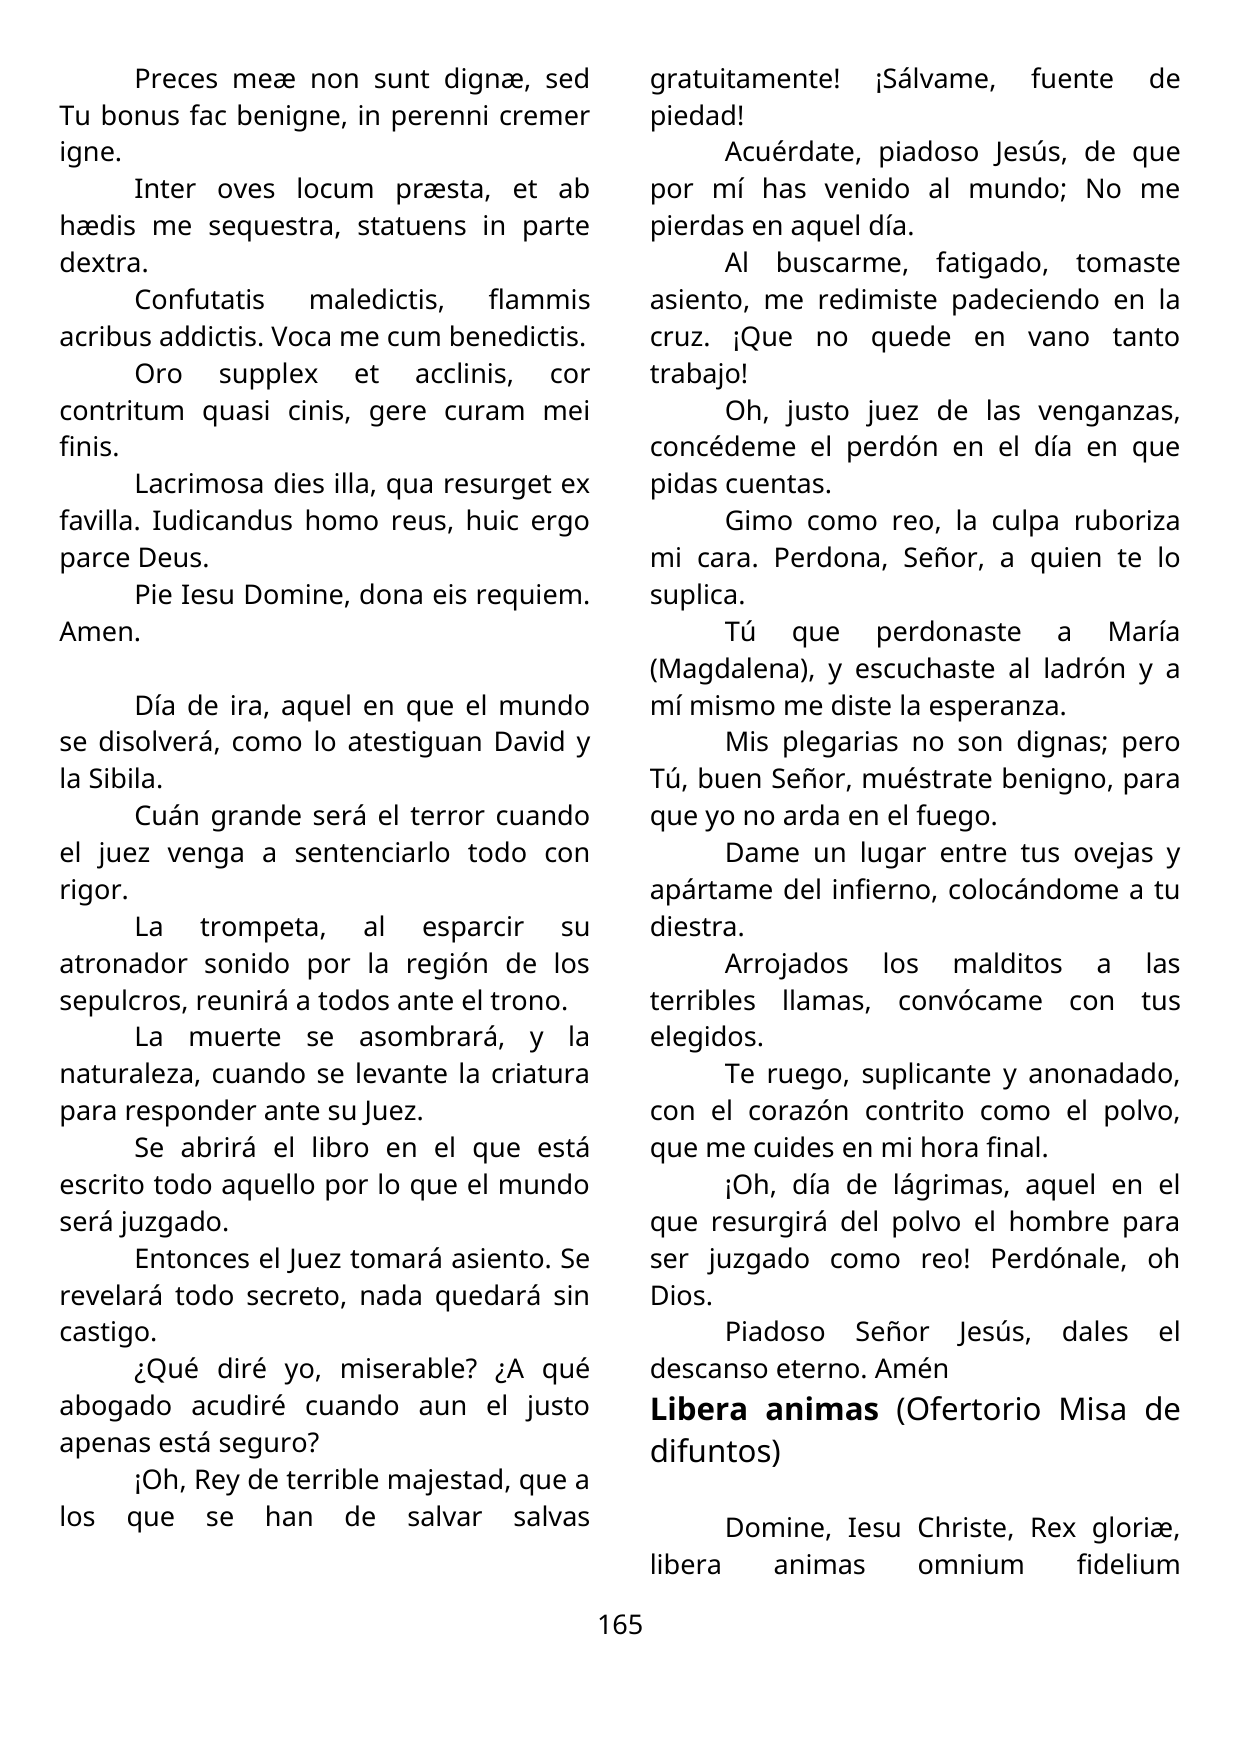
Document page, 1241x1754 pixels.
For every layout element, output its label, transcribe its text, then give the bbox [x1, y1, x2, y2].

subtitle Se abrirá el libro en el que está escrito todo aquello por lo que el mundo será juzgado. [59, 1128, 591, 1239]
subtitle gratuitamente! ¡Sálvame, fuente de piedad! [649, 59, 1181, 133]
subtitle Libera animas (Ofertorio Misa de difuntos) [649, 1387, 1181, 1472]
subtitle Dame un lugar entre tus ovejas y apártame del infierno, colocándome a tu diestra. [649, 833, 1181, 944]
subtitle Preces meæ non sunt dignæ, sed Tu bonus fac benigne, in perenni cremer igne. [59, 59, 591, 170]
subtitle Al buscarme, fatigado, tomaste asiento, me redimiste padeciendo en la cruz. ¡Que no quede en vano tanto trabajo! [649, 243, 1181, 391]
subtitle Día de ira, aquel en que el mundo se disolverá, como lo atestiguan David y la Sibila. [59, 686, 591, 797]
subtitle Entonces el Juez tomará asiento. Se revelará todo secreto, nada quedará sin castigo. [59, 1239, 591, 1350]
subtitle Te ruego, suplicante y anonadado, con el corazón contrito como el polvo, que me cuides en mi hora final. [649, 1055, 1181, 1165]
subtitle Pie Iesu Domine, dona eis requiem. Amen. [59, 575, 591, 649]
subtitle La muerte se asombrará, y la naturaleza, cuando se levante la criatura para responder ante su Juez. [59, 1018, 591, 1128]
subtitle Cuán grande será el terror cuando el juez venga a sentenciarlo todo con rigor. [59, 797, 591, 907]
subtitle Gimo como reo, la culpa ruboriza mi cara. Perdona, Señor, a quien te lo suplica. [649, 502, 1181, 612]
subtitle ¡Oh, Rey de terrible majestad, que a los que se han de salvar salvas [59, 1460, 591, 1534]
subtitle Oro supplex et acclinis, cor contritum quasi cinis, gere curam mei finis. [59, 354, 591, 465]
subtitle Inter oves locum præsta, et ab hædis me sequestra, statuens in parte dextra. [59, 170, 591, 280]
subtitle Acuérdate, piadoso Jesús, de que por mí has venido al mundo; No me pierdas en aquel día. [649, 133, 1181, 243]
subtitle ¿Qué diré yo, miserable? ¿A qué abogado acudiré cuando aun el justo apenas está seguro? [59, 1350, 591, 1460]
subtitle Domine, Iesu Christe, Rex gloriæ, libera animas omnium fidelium [649, 1509, 1181, 1582]
subtitle Mis plegarias no son dignas; pero Tú, buen Señor, muéstrate benigno, para que yo no arda en el fuego. [649, 723, 1181, 833]
subtitle Confutatis maledictis, flammis acribus addictis. Voca me cum benedictis. [59, 280, 591, 354]
subtitle La trompeta, al esparcir su atronador sonido por la región de los sepulcros, reunirá a todos ante el trono. [59, 907, 591, 1018]
subtitle Tú que perdonaste a María (Magdalena), y escuchaste al ladrón y a mí mismo me diste la esperanza. [649, 612, 1181, 723]
subtitle Oh, justo juez de las venganzas, concédeme el perdón en el día en que pidas cuentas. [649, 391, 1181, 502]
subtitle Arrojados los malditos a las terribles llamas, convócame con tus elegidos. [649, 944, 1181, 1055]
subtitle Lacrimosa dies illa, qua resurget ex favilla. Iudicandus homo reus, huic ergo parce Deus. [59, 465, 591, 575]
subtitle Piadoso Señor Jesús, dales el descanso eterno. Amén [649, 1313, 1181, 1387]
subtitle ¡Oh, día de lágrimas, aquel en el que resurgirá del polvo el hombre para ser juzgado como reo! Perdónale, oh Dios. [649, 1165, 1181, 1313]
